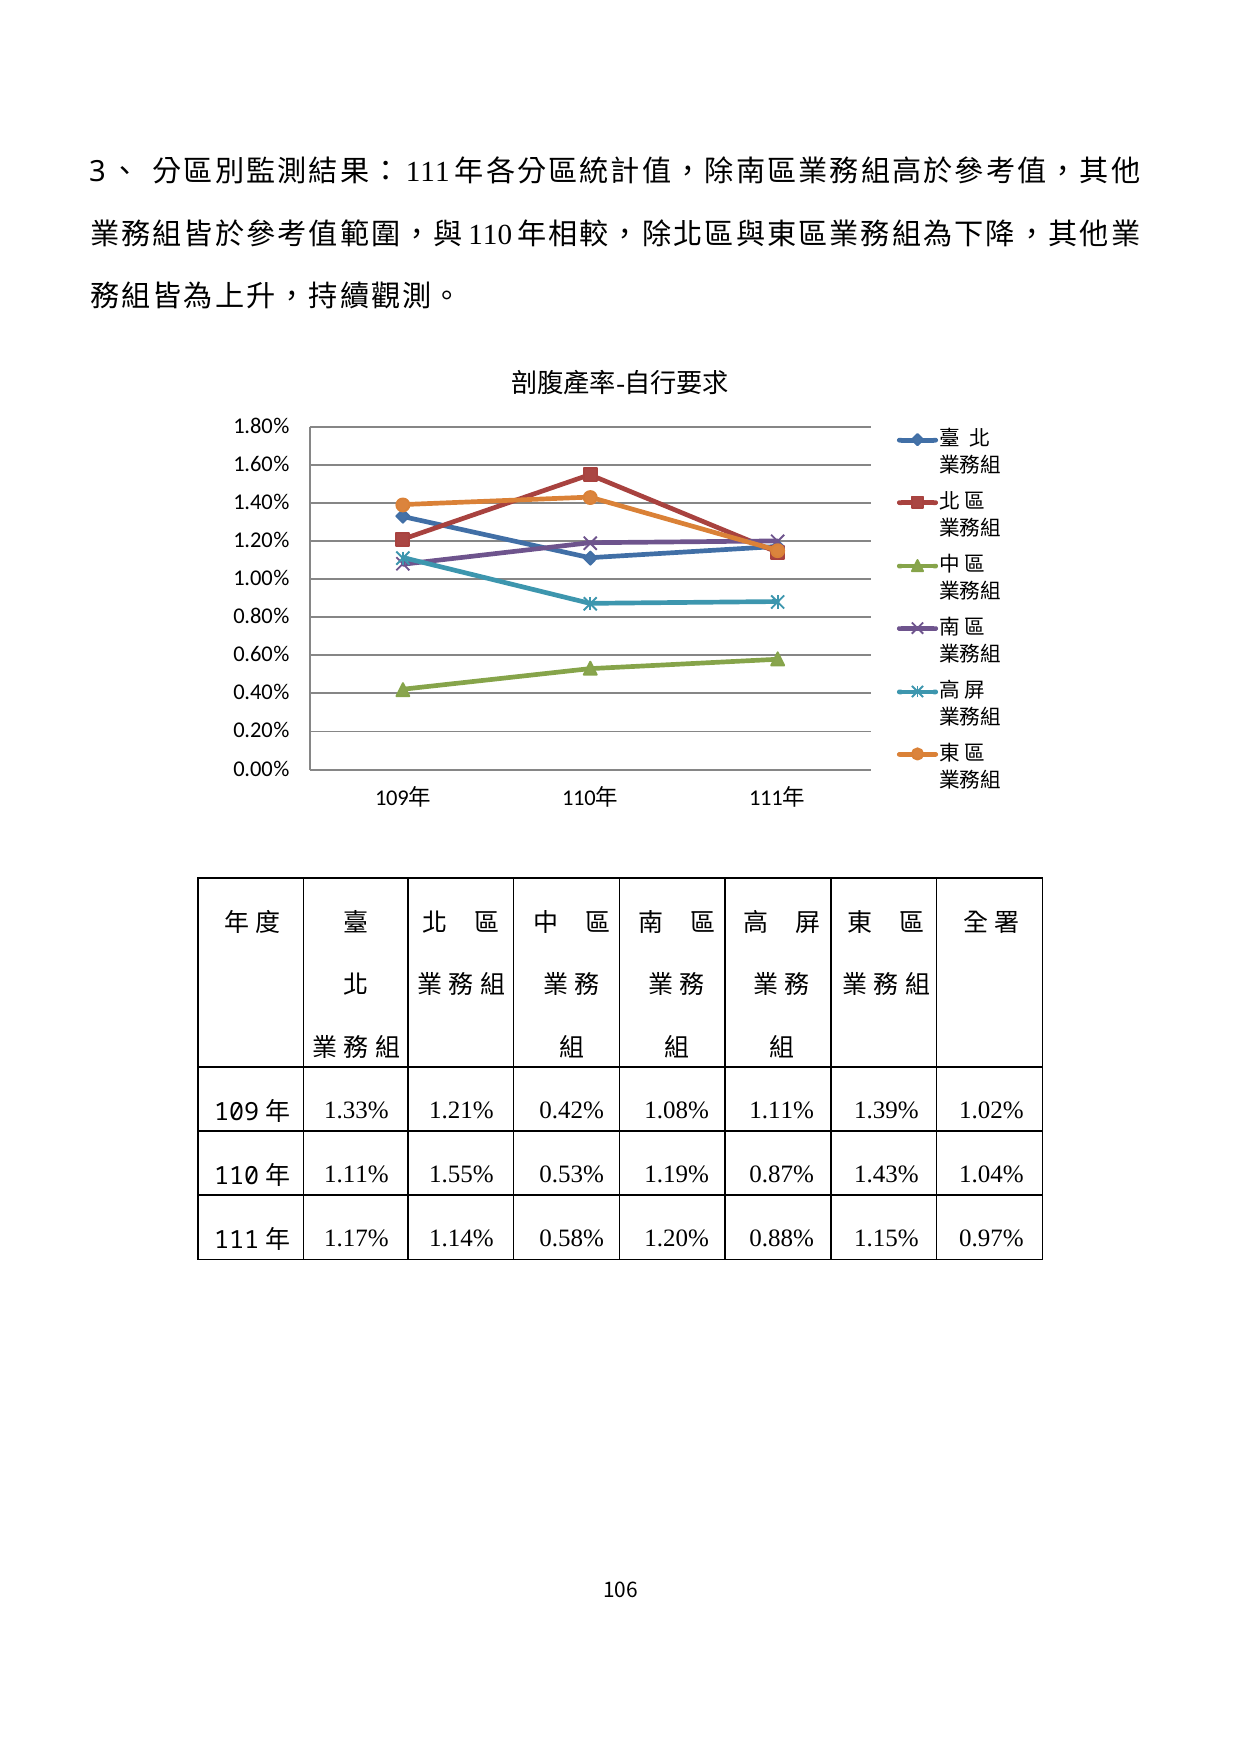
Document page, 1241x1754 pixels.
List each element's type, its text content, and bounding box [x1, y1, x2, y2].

table_cell 1.04% [937, 1132, 1042, 1194]
table_header 北 區 業務組 [409, 879, 513, 1066]
table_cell 110年 [199, 1132, 303, 1194]
table_cell 1.14% [409, 1196, 513, 1258]
table_header 全署 [937, 879, 1042, 1066]
table_cell 1.33% [304, 1068, 407, 1130]
table_cell 1.19% [620, 1132, 724, 1194]
table_cell 1.11% [304, 1132, 407, 1194]
table_cell 1.08% [620, 1068, 724, 1130]
table_cell 1.15% [832, 1196, 936, 1258]
table_cell 1.21% [409, 1068, 513, 1130]
table_header 南 區 業務組 [620, 879, 724, 1066]
table_cell 1.39% [832, 1068, 936, 1130]
table_cell 0.88% [726, 1196, 830, 1258]
table_header 臺 北 業務組 [304, 879, 407, 1066]
table_cell 0.87% [726, 1132, 830, 1194]
table_cell 0.97% [937, 1196, 1042, 1258]
table_cell 1.02% [937, 1068, 1042, 1130]
table_cell 0.42% [514, 1068, 619, 1130]
table_cell 1.11% [726, 1068, 830, 1130]
table_cell 0.53% [514, 1132, 619, 1194]
table_cell 1.17% [304, 1196, 407, 1258]
table_cell 1.20% [620, 1196, 724, 1258]
table_cell 1.43% [832, 1132, 936, 1194]
table_cell 0.58% [514, 1196, 619, 1258]
table_cell 109年 [199, 1068, 303, 1130]
table_cell 1.55% [409, 1132, 513, 1194]
table_header 高 屏 業務組 [726, 879, 830, 1066]
table_header 東 區 業務組 [832, 879, 936, 1066]
list 分區別監測結果：111年各分區統計值，除南區業務組高於參考值，其他業務組皆於參考值範圍，與110年相較，除北區與東區業務組為下降，其他業務組皆為上升，持續觀測。 [89, 127, 1145, 315]
table_cell 111年 [199, 1196, 303, 1258]
table_header 中 區 業務組 [514, 879, 619, 1066]
table_header 年度 [199, 879, 303, 1066]
